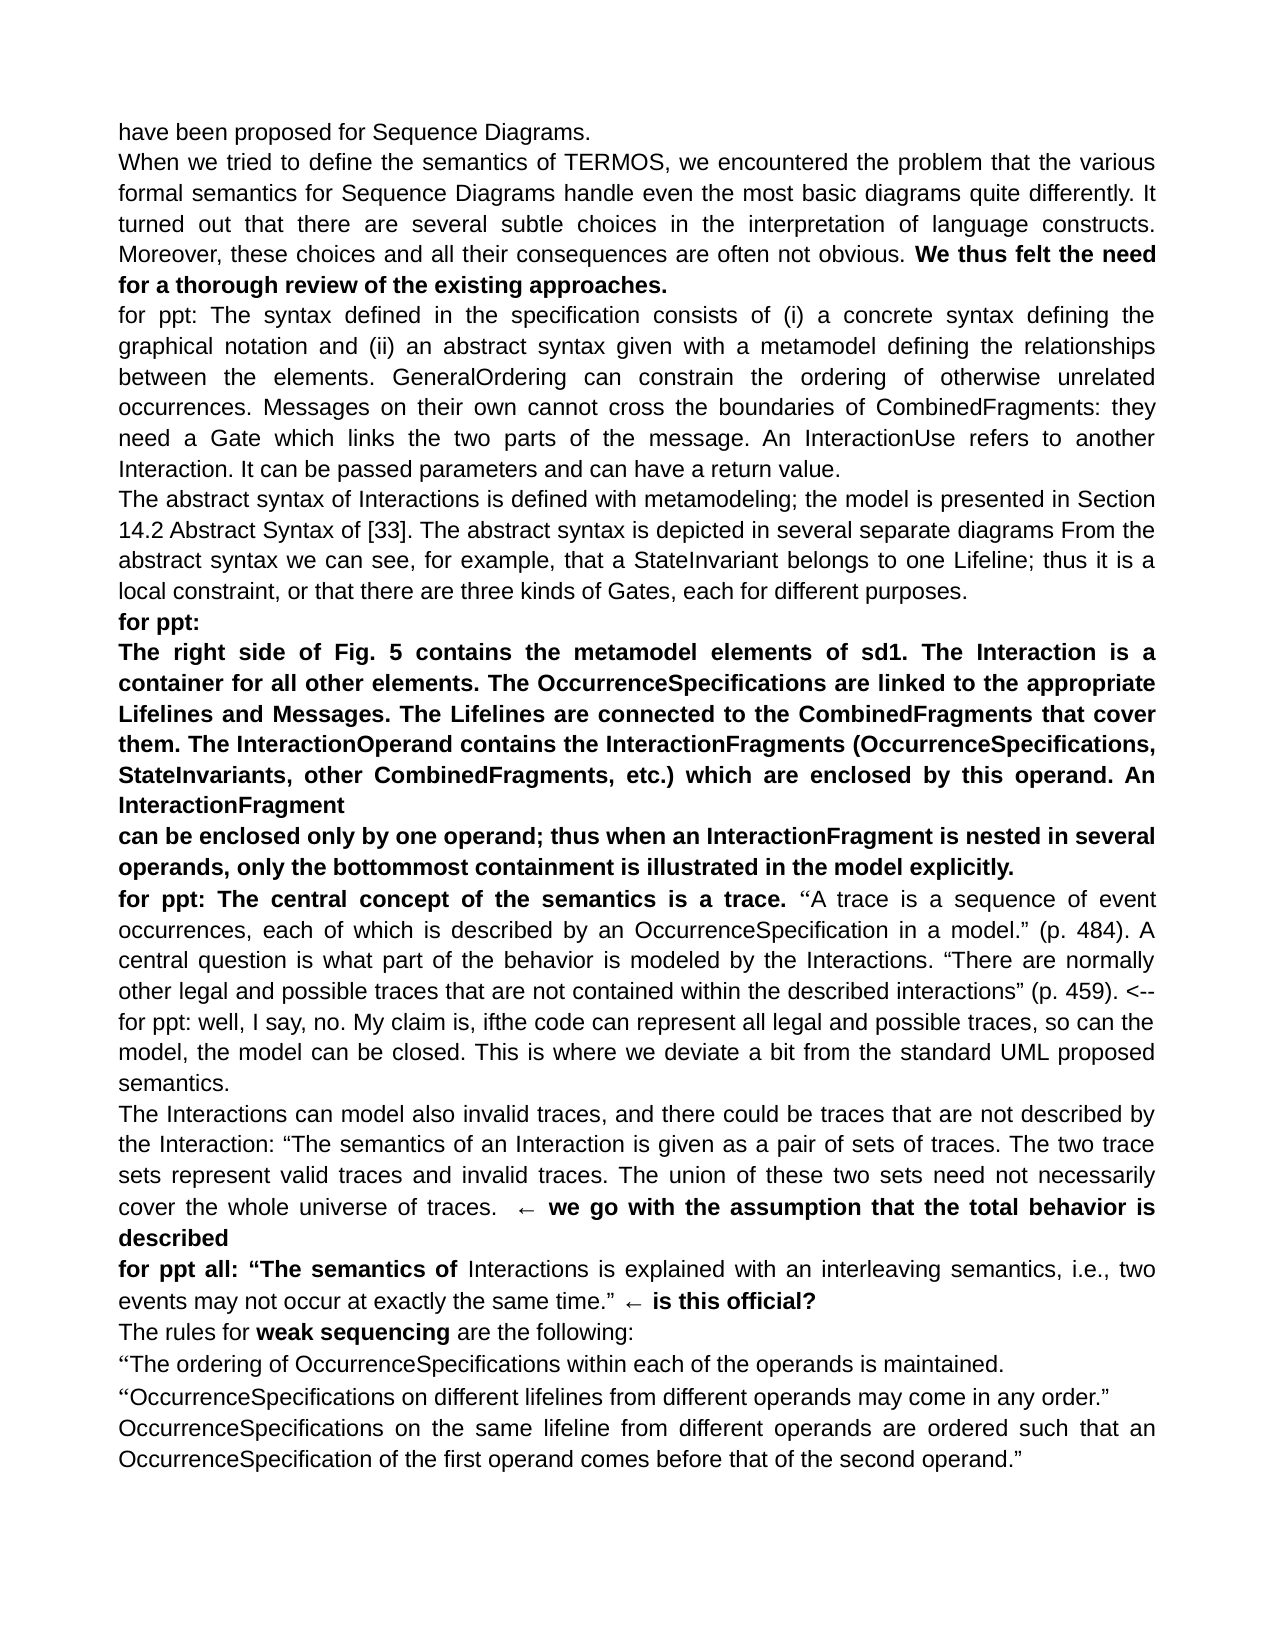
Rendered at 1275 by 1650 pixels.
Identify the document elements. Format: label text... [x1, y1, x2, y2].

text The right side of Fig. 5 contains the metamodel elements of sd1. The Interaction is a container for all other elements. The OccurrenceSpecifications are linked to the appropriate Lifelines and Messages. The Lifelines are connected to the CombinedFragments that cover them. The InteractionOperand contains the InteractionFragments (OccurrenceSpecifications, StateInvariants, other CombinedFragments, etc.) which are enclosed by this operand. An InteractionFragment [118, 639, 1157, 819]
text “The ordering of OccurrenceSpecifications within each of the operands is maintained. [118, 1349, 1157, 1378]
text The Interactions can model also invalid traces, and there could be traces that are not described by the Interaction: “The semantics of an Interaction is given as a pair of sets of traces. The two trace sets represent valid traces and invalid traces. The union of these two sets need not necessarily cover the whole universe of traces. ← we go with the assumption that the total behavior is described [118, 1100, 1157, 1251]
text OccurrenceSpecifications on the same lifeline from different operands are ordered such that an OccurrenceSpecification of the first operand comes before that of the second operand.” [118, 1414, 1157, 1472]
text for ppt: [118, 608, 1157, 635]
text When we tried to define the semantics of TERMOS, we encountered the problem that the various formal semantics for Sequence Diagrams handle even the most basic diagrams quite differently. It turned out that there are several subtle choices in the interpretation of language constructs. Moreover, these choices and all their consequences are often not obvious. We thus felt the need for a thorough review of the existing approaches. [118, 149, 1157, 298]
text “OccurrenceSpecifications on different lifelines from different operands may come in any order.” [118, 1382, 1157, 1411]
text for ppt: The central concept of the semantics is a trace. “A trace is a sequence of event occurrences, each of which is described by an OccurrenceSpecification in a model.” (p. 484). A central question is what part of the behavior is modeled by the Interactions. “There are normally other legal and possible traces that are not contained within the described interactions” (p. 459). <-- for ppt: well, I say, no. My claim is, ifthe code can represent all legal and possible traces, so can the model, the model can be closed. This is where we deviate a bit from the standard UML proposed semantics. [118, 884, 1157, 1096]
text The abstract syntax of Interactions is defined with metamodeling; the model is presented in Section 14.2 Abstract Syntax of [33]. The abstract syntax is depicted in several separate diagrams From the abstract syntax we can see, for example, that a StateInvariant belongs to one Lifeline; thus it is a local constraint, or that there are three kinds of Gates, each for different purposes. [118, 486, 1157, 604]
text have been proposed for Sequence Diagrams. [118, 118, 1157, 145]
text for ppt: The syntax defined in the specification consists of (i) a concrete syntax defining the graphical notation and (ii) an abstract syntax given with a metamodel defining the relationships between the elements. GeneralOrdering can constrain the ordering of otherwise unrelated occurrences. Messages on their own cannot cross the boundaries of CombinedFragments: they need a Gate which links the two parts of the message. An InteractionUse refers to another Interaction. It can be passed parameters and can have a return value. [118, 302, 1157, 482]
text for ppt all: “The semantics of Interactions is explained with an interleaving semantics, i.e., two events may not occur at exactly the same time.” ← is this official? [118, 1255, 1157, 1314]
text can be enclosed only by one operand; thus when an InteractionFragment is nested in several operands, only the bottommost containment is illustrated in the model explicitly. [118, 822, 1157, 880]
text The rules for weak sequencing are the following: [118, 1318, 1157, 1345]
